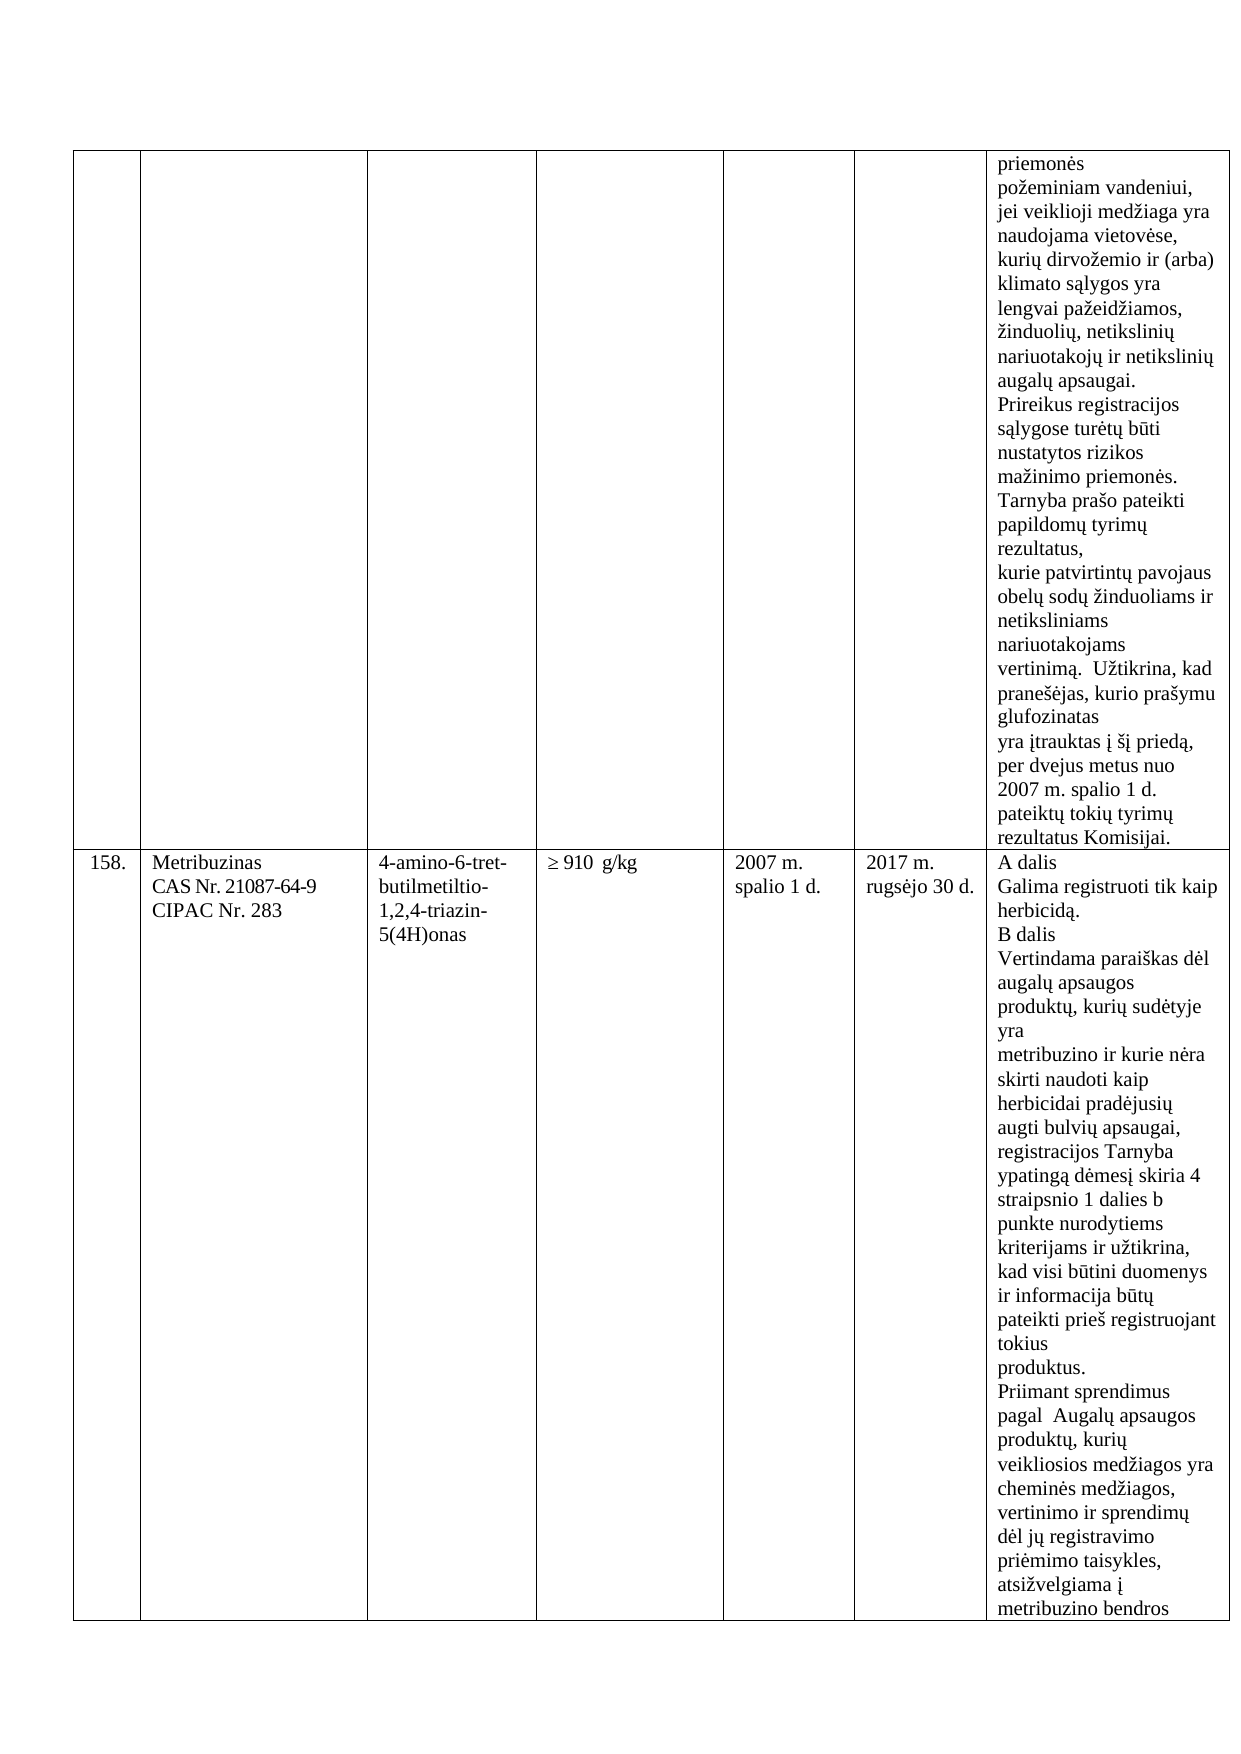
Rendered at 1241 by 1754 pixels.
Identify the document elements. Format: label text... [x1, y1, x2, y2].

table_cell [74, 151, 140, 849]
table_cell [141, 151, 367, 849]
table_cell ≥ 910 g/kg [537, 850, 723, 1620]
table_cell [855, 151, 986, 849]
table_cell [49, 150, 73, 849]
table_cell A dalis Galima registruoti tik kaip herbicidą. B dalis Vertindama paraiškas dėl augalų apsaugos produktų, kurių sudėtyje yra metribuzino ir kurie nėra skirti naudoti kaip herbicidai pradėjusių augti bulvių apsaugai, registracijos Tarnyba ypatingą dėmesį skiria 4 straipsnio 1 dalies b punkte nurodytiems kriterijams ir užtikrina, kad visi būtini duomenys ir informacija būtų pateikti prieš registruojant tokius produktus. Priimant sprendimus pagal Augalų apsaugos produktų, kurių veikliosios medžiagos yra cheminės medžiagos, vertinimo ir sprendimų dėl jų registravimo priėmimo taisykles, atsižvelgiama į metribuzino bendros [987, 850, 1229, 1620]
table_cell 158. [74, 850, 140, 1620]
table_cell 2017 m. rugsėjo 30 d. [855, 850, 986, 1620]
table_cell [724, 151, 854, 849]
table_cell 4-amino-6-tret-butilmetiltio- 1,2,4-triazin- 5(4H)onas [368, 850, 536, 1620]
table_cell [49, 849, 73, 1620]
table_cell priemonės požeminiam vandeniui, jei veiklioji medžiaga yra naudojama vietovėse, kurių dirvožemio ir (arba) klimato sąlygos yra lengvai pažeidžiamos, žinduolių, netikslinių nariuotakojų ir netikslinių augalų apsaugai. Prireikus registracijos sąlygose turėtų būti nustatytos rizikos mažinimo priemonės. Tarnyba prašo pateikti papildomų tyrimų rezultatus, kurie patvirtintų pavojaus obelų sodų žinduoliams ir netiksliniams nariuotakojams vertinimą. Užtikrina, kad pranešėjas, kurio prašymu glufozinatas yra įtrauktas į šį priedą, per dvejus metus nuo 2007 m. spalio 1 d. pateiktų tokių tyrimų rezultatus Komisijai. [987, 151, 1229, 849]
table_cell [537, 151, 723, 849]
table_cell Metribuzinas CAS Nr. 21087-64-9 CIPAC Nr. 283 [141, 850, 367, 1620]
table_cell [368, 151, 536, 849]
table_cell 2007 m. spalio 1 d. [724, 850, 854, 1620]
